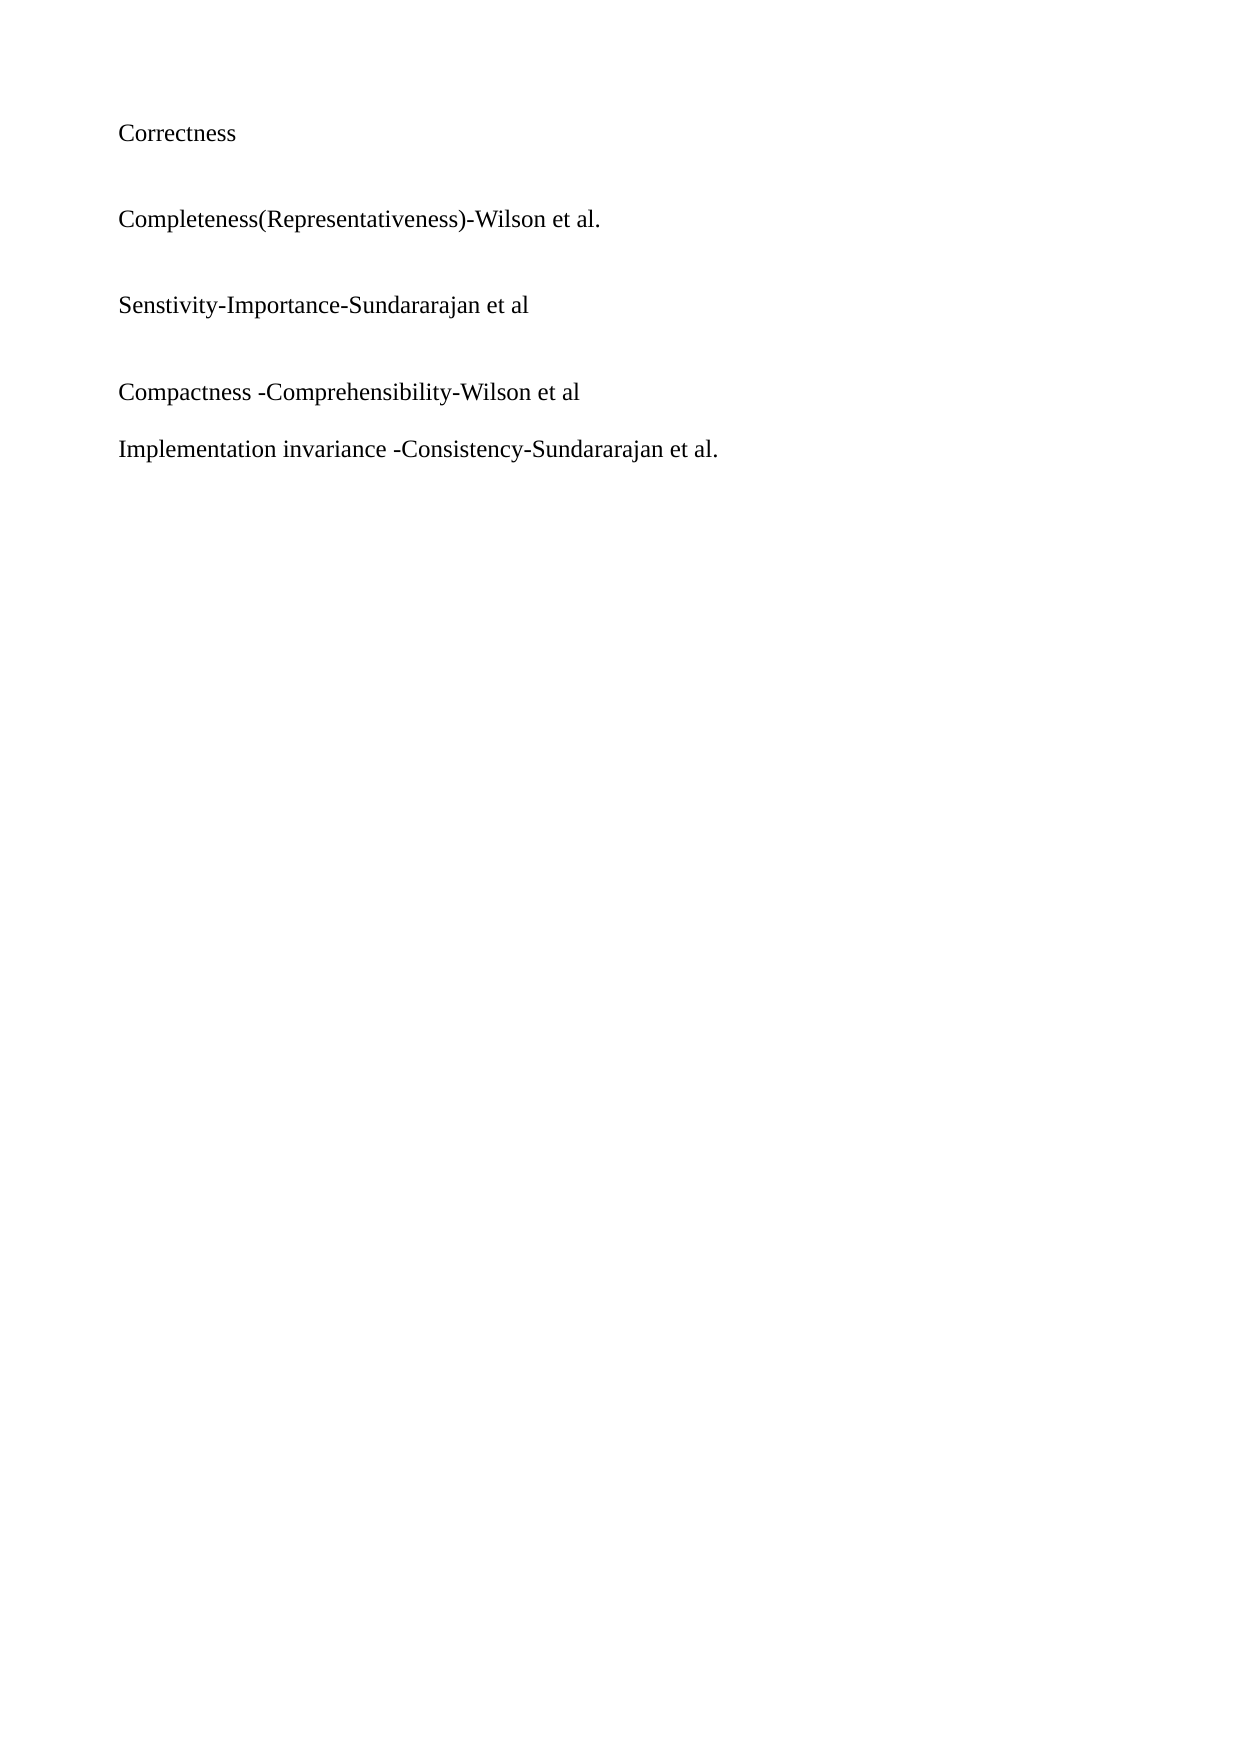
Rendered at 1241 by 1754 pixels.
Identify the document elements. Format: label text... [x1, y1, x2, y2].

text Compactness -Comprehensibility-Wilson et al [118, 377, 1122, 406]
text Senstivity-Importance-Sundararajan et al [118, 291, 1122, 319]
text Completeness(Representativeness)-Wilson et al. [118, 204, 1122, 233]
text Implementation invariance -Consistency-Sundararajan et al. [118, 434, 1122, 463]
text Correctness [118, 118, 1122, 147]
